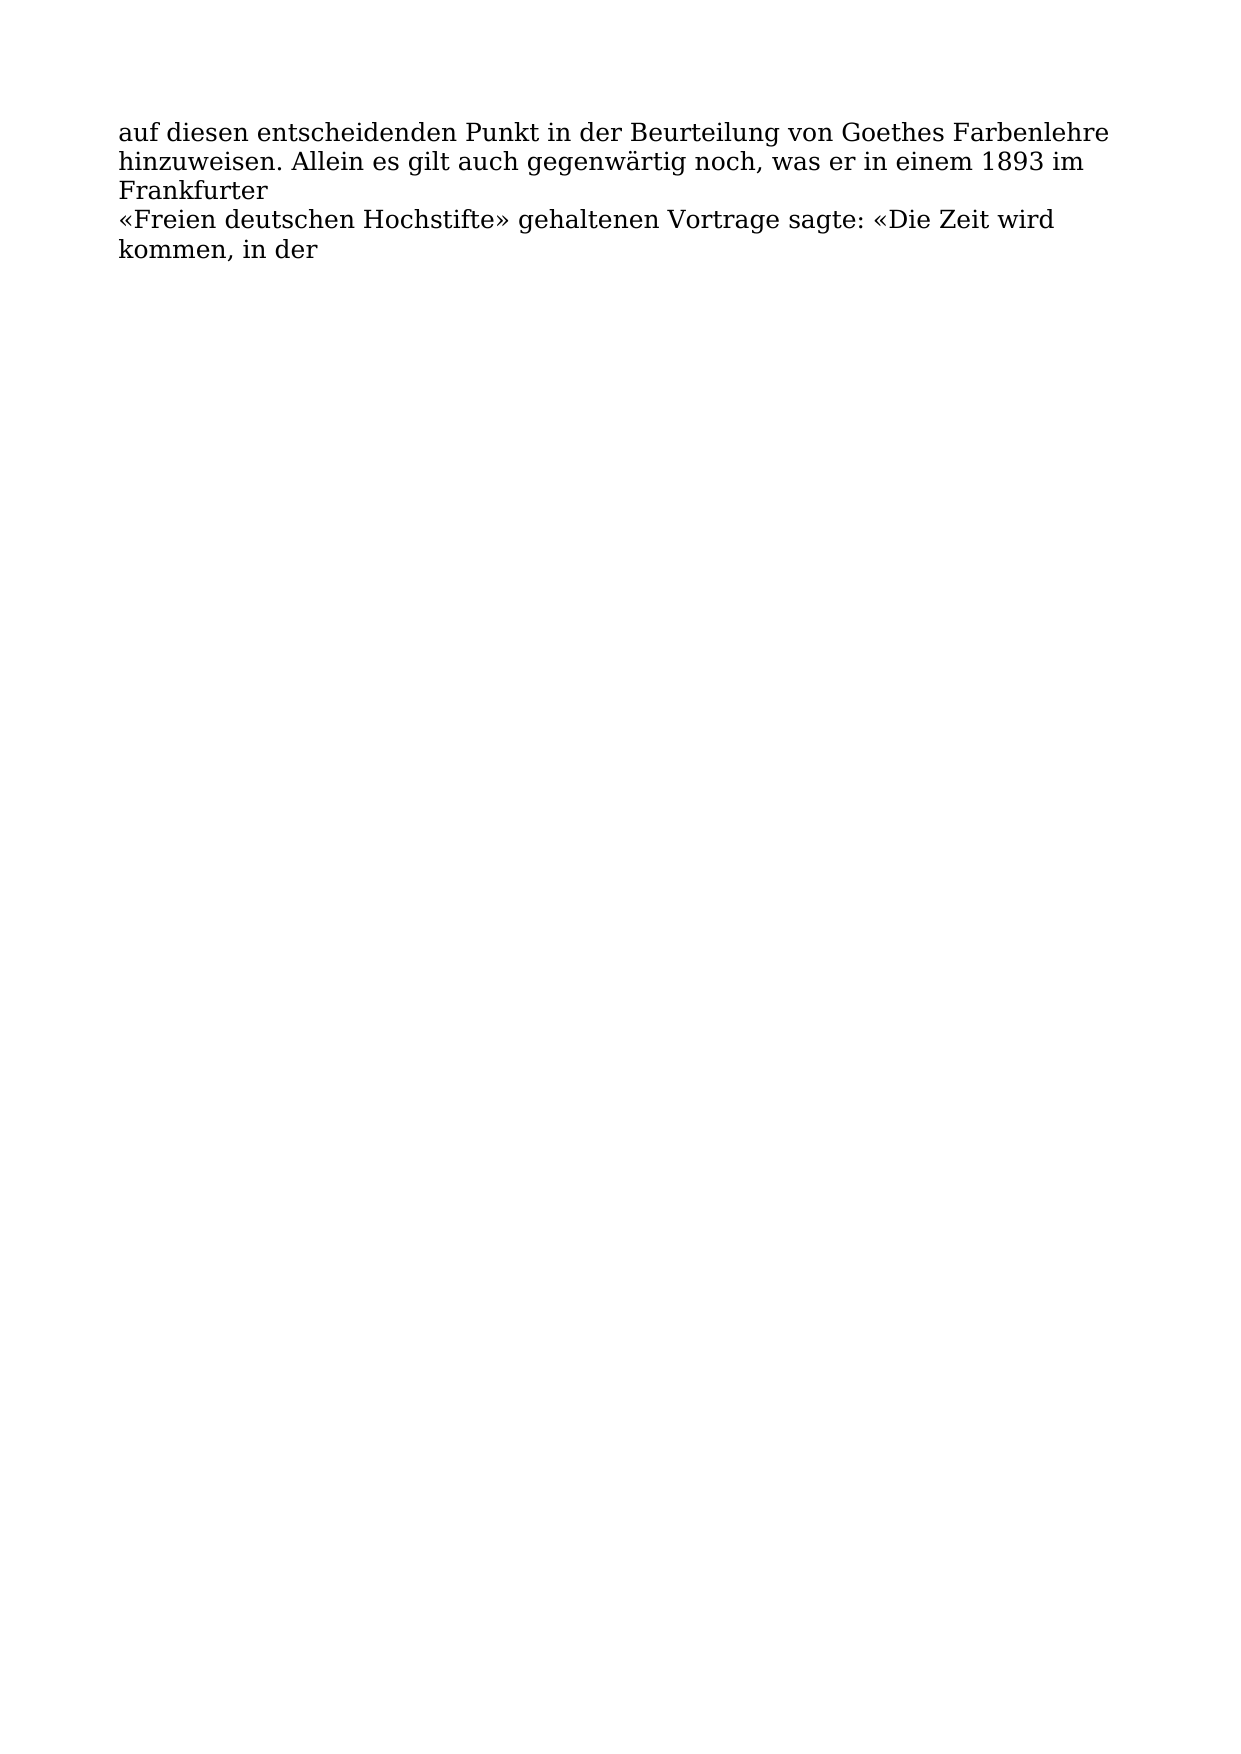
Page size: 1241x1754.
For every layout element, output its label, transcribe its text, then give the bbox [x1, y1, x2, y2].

text hinzuweisen. Allein es gilt auch gegenwärtig noch, was er in einem 1893 im Frankfurter [118, 147, 1122, 206]
text «Freien deutschen Hochstifte» gehaltenen Vortrage sagte: «Die Zeit wird kommen, in der [118, 206, 1122, 264]
text auf diesen entscheidenden Punkt in der Beurteilung von Goethes Farbenlehre [118, 118, 1122, 147]
